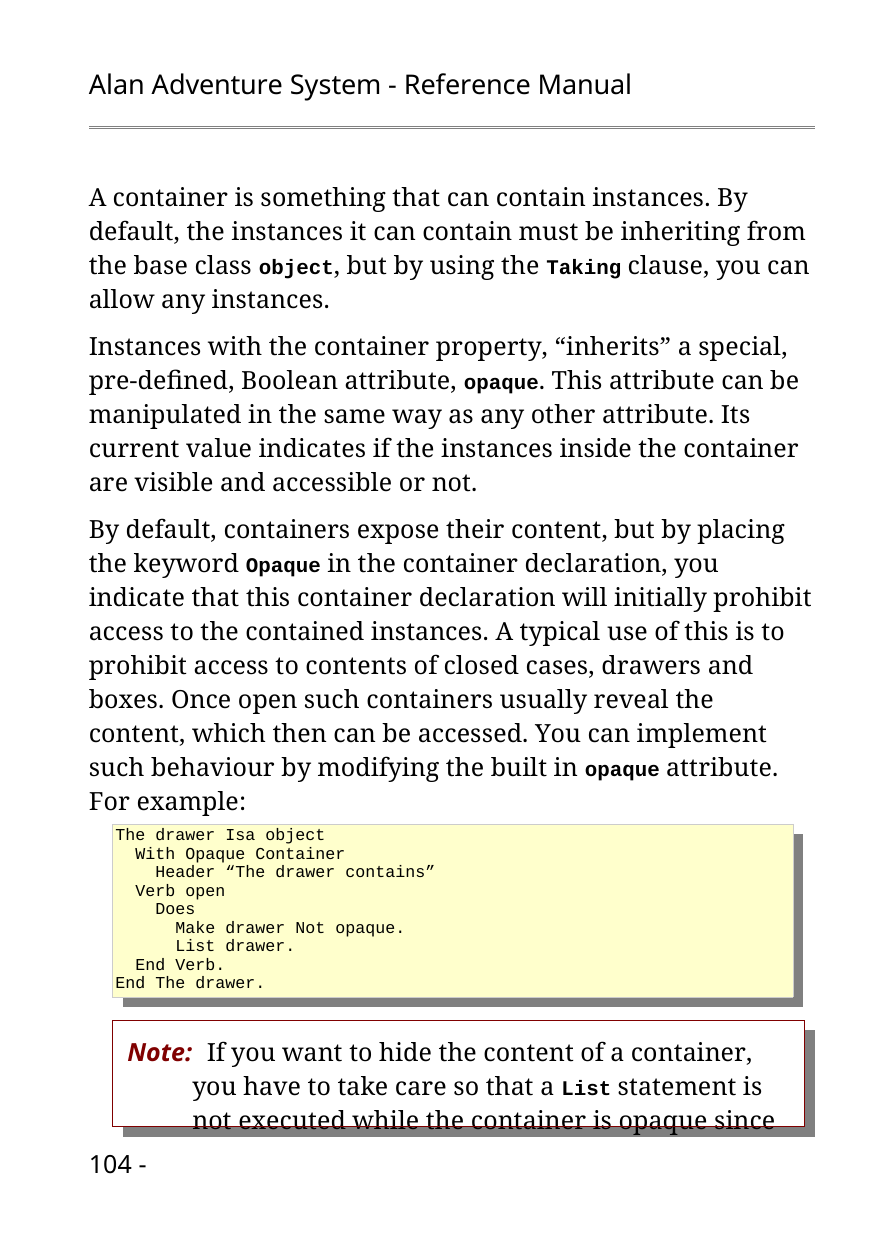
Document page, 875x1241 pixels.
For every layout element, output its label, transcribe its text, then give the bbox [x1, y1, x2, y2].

text Instances with the container property, “inherits” a special, pre-defined, Boolean attribute, opaque. This attribute can be manipulated in the same way as any other attribute. Its current value indicates if the instances inside the container are visible and accessible or not. [88, 329, 815, 499]
text By default, containers expose their content, but by placing the keyword Opaque in the container declaration, you indicate that this container declaration will initially prohibit access to the contained instances. A typical use of this is to prohibit access to contents of closed cases, drawers and boxes. Once open such containers usually reveal the content, which then can be accessed. You can implement such behaviour by modifying the built in opaque attribute. For example: [88, 512, 815, 817]
text The drawer Isa object With Opaque Container Header “The drawer contains” Verb open Does Make drawer Not opaque. List drawer. End Verb. End The drawer. [113, 825, 793, 997]
text A container is something that can contain instances. By default, the instances it can contain must be inheriting from the base class object, but by using the Taking clause, you can allow any instances. [88, 180, 815, 316]
list If you want to hide the content of a container, you have to take care so that a List statement is not executed while the container is opaque since [113, 1021, 804, 1126]
